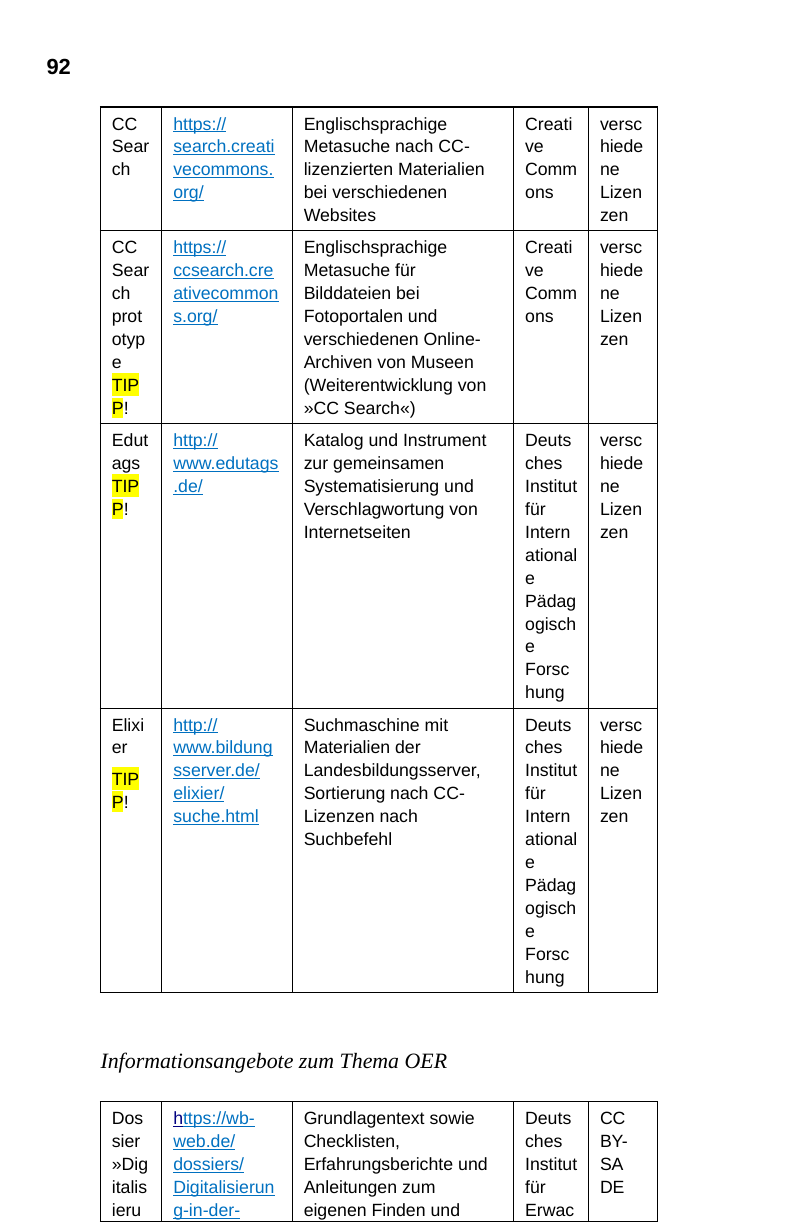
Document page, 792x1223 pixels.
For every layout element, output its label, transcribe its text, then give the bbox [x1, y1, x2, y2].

table_cell CC Search [101, 108, 161, 230]
table_cell verschiedene Lizenzen [589, 709, 657, 992]
table_header Grundlagentext sowie Checklisten, Erfahrungsberichte und Anleitungen zum eigenen Finden und [293, 1102, 513, 1221]
table_cell Creative Commons [514, 231, 588, 423]
table_header https://wb-web.de/dossiers/Digitalisierung-in-der- [162, 1102, 292, 1221]
table_cell Creative Commons [514, 108, 588, 230]
table_cell verschiedene Lizenzen [589, 231, 657, 423]
subtitle Informationsangebote zum Thema OER [100, 1047, 691, 1074]
table_header CC BY-SA DE [589, 1102, 657, 1221]
table_cell Edutags TIPP! [101, 424, 161, 707]
table_cell Katalog und Instrument zur gemeinsamen Systematisierung und Verschlagwortung von Internetseiten [293, 424, 513, 707]
table_cell Deutsches Institut für Internationale Pädagogische Forschung [514, 709, 588, 992]
table_cell http://www.bildungsserver.de/elixier/suche.html [162, 709, 292, 992]
table_cell verschiedene Lizenzen [589, 108, 657, 230]
table_cell Elixier TIPP! [101, 709, 161, 992]
table_cell CC Search prototype TIPP! [101, 231, 161, 423]
table_header Dossier »Digitalisieru [101, 1102, 161, 1221]
table_cell Suchmaschine mit Materialien der Landesbildungsserver, Sortierung nach CC-Lizenzen nach Suchbefehl [293, 709, 513, 992]
table_header Deutsches Institut für Erwac [514, 1102, 588, 1221]
table_cell verschiedene Lizenzen [589, 424, 657, 707]
table_cell http://www.edutags.de/ [162, 424, 292, 707]
table_cell https://search.creativecommons.org/ [162, 108, 292, 230]
table_cell https://ccsearch.creativecommons.org/ [162, 231, 292, 423]
table_cell Deutsches Institut für Internationale Pädagogische Forschung [514, 424, 588, 707]
table_cell Englischsprachige Metasuche für Bilddateien bei Fotoportalen und verschiedenen Online-Archiven von Museen (Weiterentwicklung von »CC Search«) [293, 231, 513, 423]
table_cell Englischsprachige Metasuche nach CC-lizenzierten Materialien bei verschiedenen Websites [293, 108, 513, 230]
